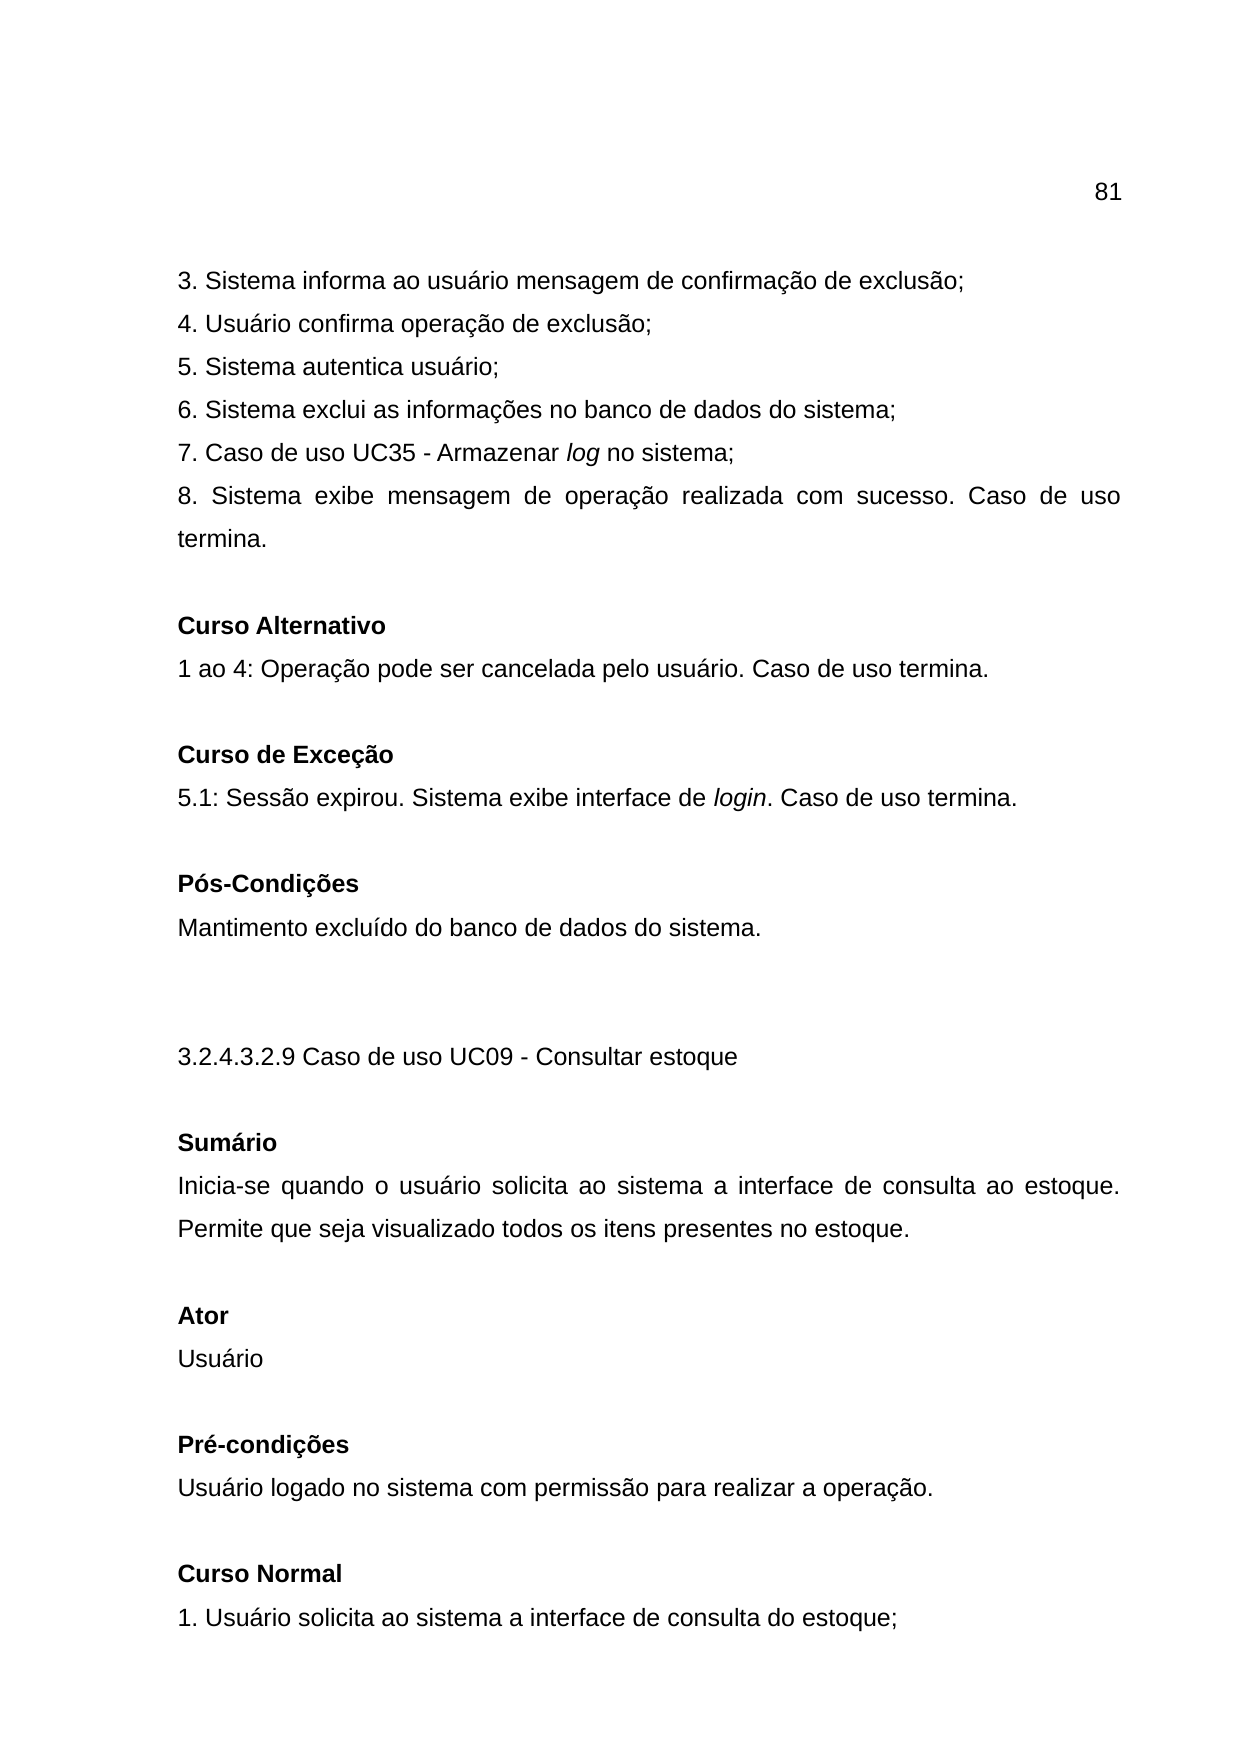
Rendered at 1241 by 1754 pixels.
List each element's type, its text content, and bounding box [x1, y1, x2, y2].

text 8. Sistema exibe mensagem de operação realizada com sucesso. Caso de uso termina. [177, 481, 1122, 553]
text 1 ao 4: Operação pode ser cancelada pelo usuário. Caso de uso termina. [177, 654, 1122, 683]
text 6. Sistema exclui as informações no banco de dados do sistema; [177, 395, 1122, 424]
text Curso Alternativo [177, 611, 1122, 639]
text Pré-condições [177, 1430, 1122, 1459]
text 1. Usuário solicita ao sistema a interface de consulta do estoque; [177, 1603, 1122, 1631]
text 7. Caso de uso UC35 - Armazenar log no sistema; [177, 438, 1122, 467]
text 3.2.4.3.2.9 Caso de uso UC09 - Consultar estoque [177, 1042, 1122, 1071]
text Curso Normal [177, 1559, 1122, 1588]
text 5.1: Sessão expirou. Sistema exibe interface de login. Caso de uso termina. [177, 783, 1122, 812]
text 3. Sistema informa ao usuário mensagem de confirmação de exclusão; [177, 266, 1122, 294]
text Sumário [177, 1128, 1122, 1157]
text Inicia-se quando o usuário solicita ao sistema a interface de consulta ao estoque. Permite que seja visualizado todos os itens presentes no estoque. [177, 1171, 1122, 1243]
text Ator [177, 1301, 1122, 1329]
text Mantimento excluído do banco de dados do sistema. [177, 913, 1122, 941]
text Curso de Exceção [177, 740, 1122, 769]
text Usuário logado no sistema com permissão para realizar a operação. [177, 1473, 1122, 1502]
text 4. Usuário confirma operação de exclusão; [177, 309, 1122, 338]
text Pós-Condições [177, 869, 1122, 898]
text 5. Sistema autentica usuário; [177, 352, 1122, 381]
text Usuário [177, 1344, 1122, 1373]
